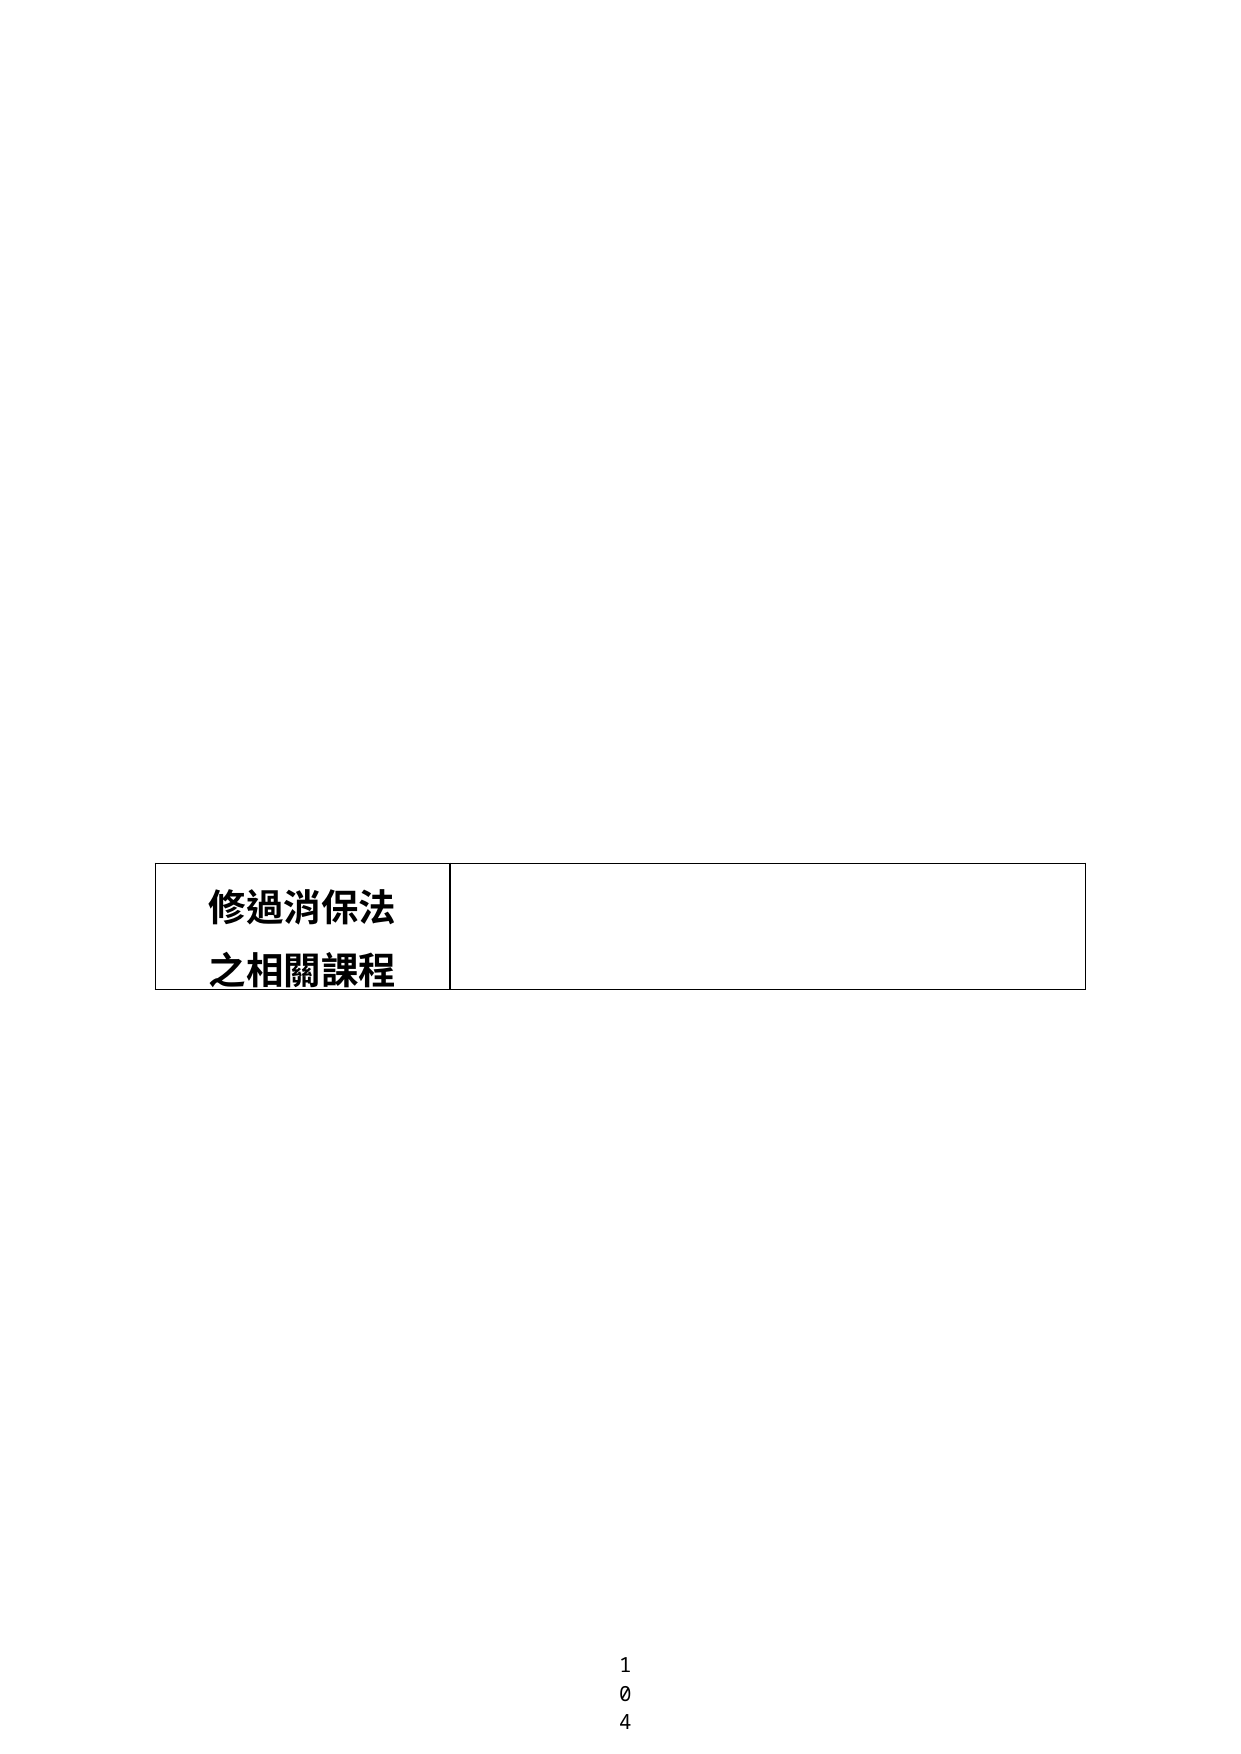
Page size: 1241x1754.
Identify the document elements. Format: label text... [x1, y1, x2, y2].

table_cell 修過消保法 之相關課程 [156, 864, 449, 989]
table_cell [451, 864, 1085, 989]
